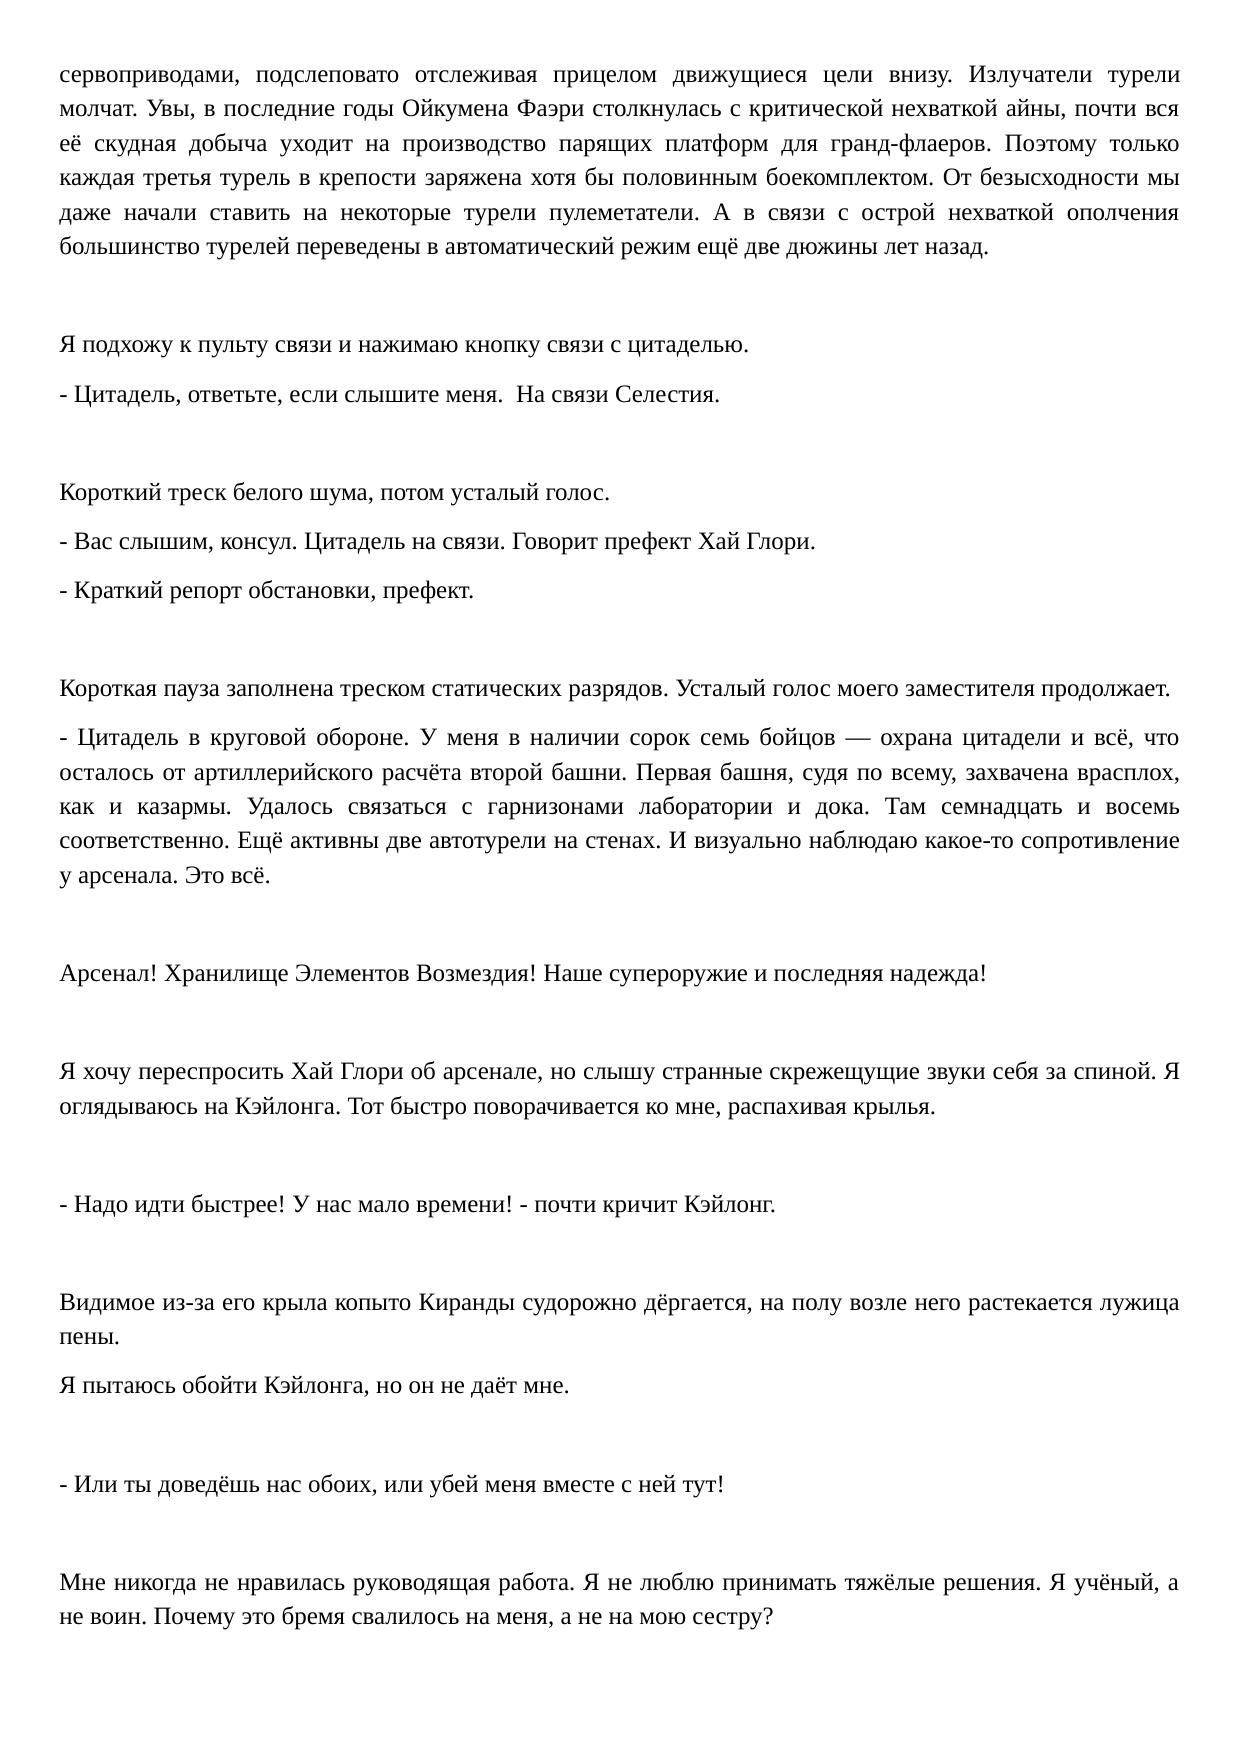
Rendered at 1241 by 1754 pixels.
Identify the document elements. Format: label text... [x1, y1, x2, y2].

text Я подхожу к пульту связи и нажимаю кнопку связи с цитаделью. [59, 329, 1181, 358]
text Видимое из-за его крыла копыто Киранды судорожно дёргается, на полу возле него растекается лужица пены. [59, 1287, 1181, 1350]
text Я пытаюсь обойти Кэйлонга, но он не даёт мне. [59, 1371, 1181, 1399]
text - Цитадель, ответьте, если слышите меня. На связи Селестия. [59, 379, 1181, 407]
text Мне никогда не нравилась руководящая работа. Я не люблю принимать тяжёлые решения. Я учёный, а не воин. Почему это бремя свалилось на меня, а не на мою сестру? [59, 1567, 1181, 1630]
text - Цитадель в круговой обороне. У меня в наличии сорок семь бойцов — охрана цитадели и всё, что осталось от артиллерийского расчёта второй башни. Первая башня, судя по всему, захвачена врасплох, как и казармы. Удалось связаться с гарнизонами лаборатории и дока. Там семнадцать и восемь соответственно. Ещё активны две автотурели на стенах. И визуально наблюдаю какое-то сопротивление у арсенала. Это всё. [59, 722, 1181, 889]
text сервоприводами, подслеповато отслеживая прицелом движущиеся цели внизу. Излучатели турели молчат. Увы, в последние годы Ойкумена Фаэри столкнулась с критической нехваткой айны, почти вся её скудная добыча уходит на производство парящих платформ для гранд-флаеров. Поэтому только каждая третья турель в крепости заряжена хотя бы половинным боекомплектом. От безысходности мы даже начали ставить на некоторые турели пулеметатели. А в связи с острой нехваткой ополчения большинство турелей переведены в автоматический режим ещё две дюжины лет назад. [59, 59, 1181, 260]
text Арсенал! Хранилище Элементов Возмездия! Наше супероружие и последняя надежда! [59, 958, 1181, 987]
text - Или ты доведёшь нас обоих, или убей меня вместе с ней тут! [59, 1469, 1181, 1497]
text Короткая пауза заполнена треском статических разрядов. Усталый голос моего заместителя продолжает. [59, 673, 1181, 702]
text - Краткий репорт обстановки, префект. [59, 575, 1181, 604]
text - Вас слышим, консул. Цитадель на связи. Говорит префект Хай Глори. [59, 526, 1181, 554]
text - Надо идти быстрее! У нас мало времени! - почти кричит Кэйлонг. [59, 1189, 1181, 1218]
text Короткий треск белого шума, потом усталый голос. [59, 477, 1181, 506]
text Я хочу переспросить Хай Глори об арсенале, но слышу странные скрежещущие звуки себя за спиной. Я оглядываюсь на Кэйлонга. Тот быстро поворачивается ко мне, распахивая крылья. [59, 1056, 1181, 1119]
